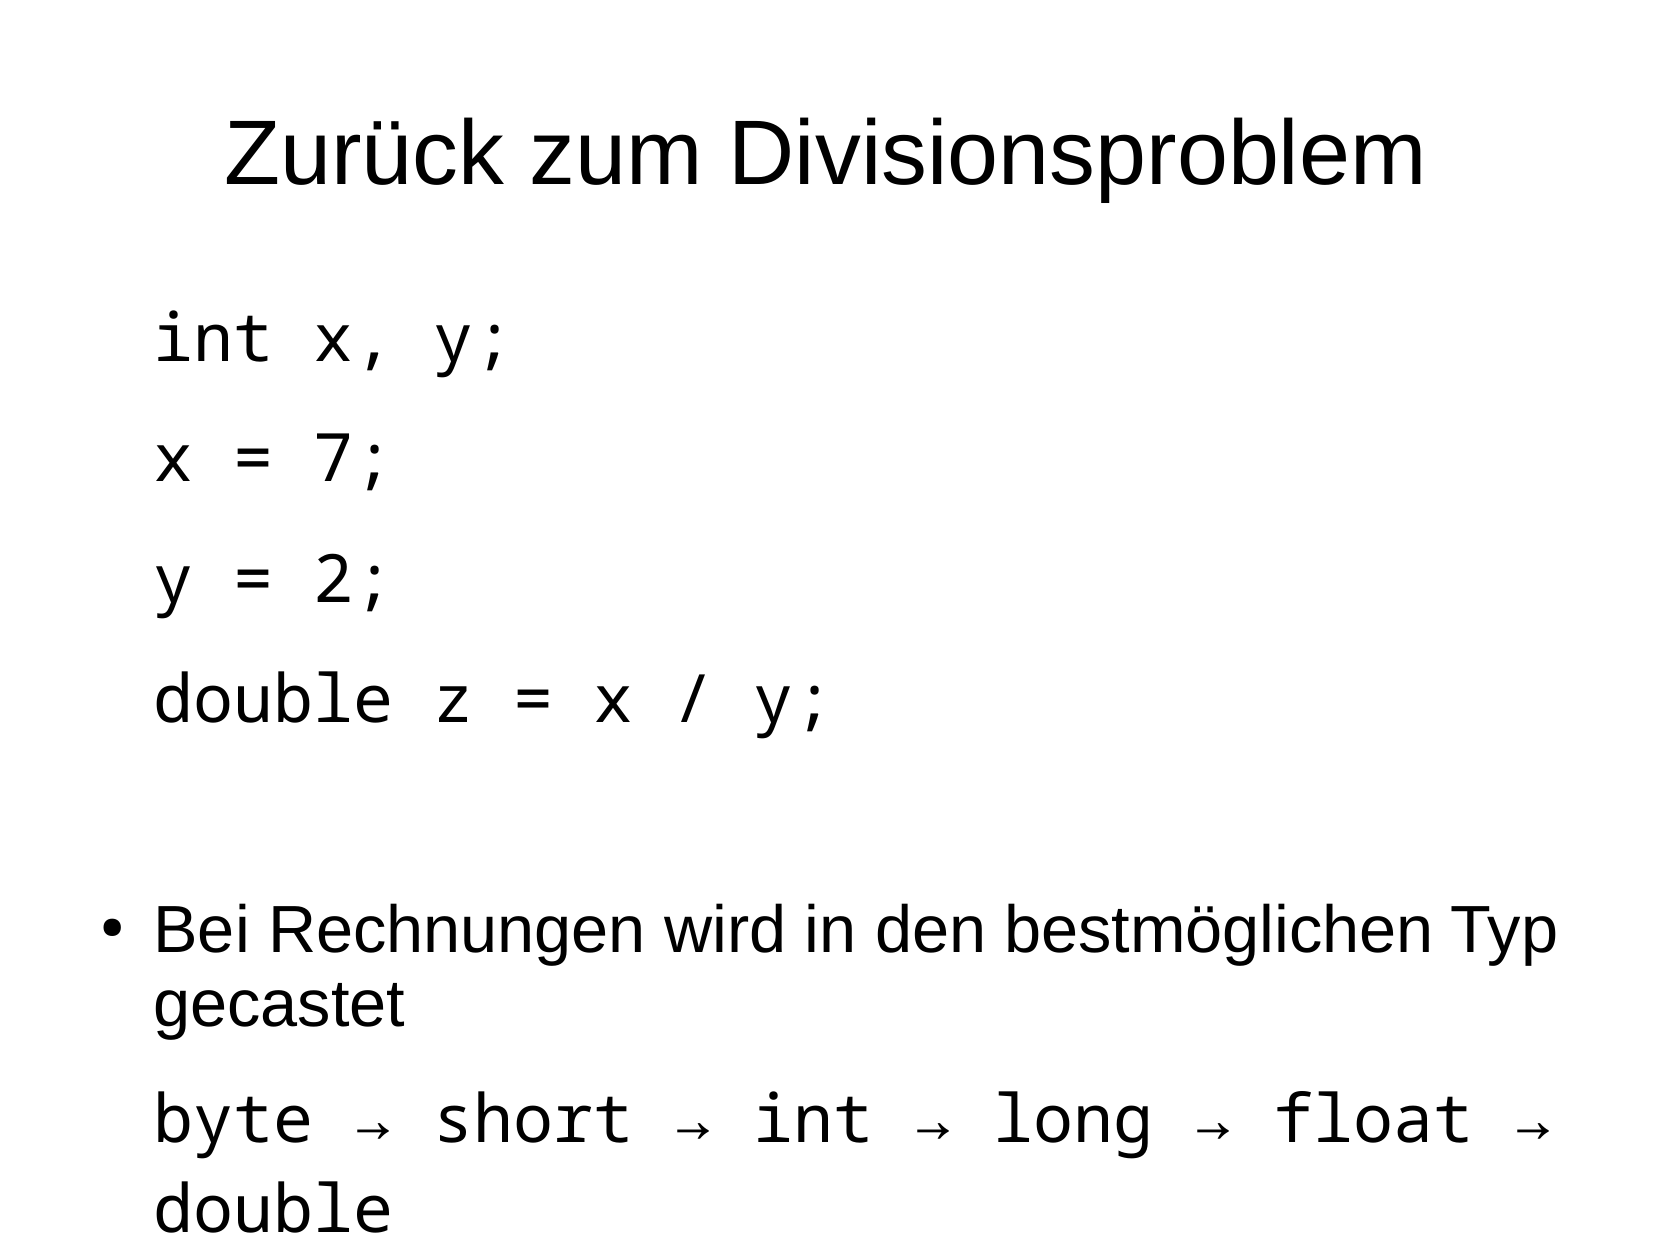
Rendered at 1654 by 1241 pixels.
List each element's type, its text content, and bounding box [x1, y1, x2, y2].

title Zurück zum Divisionsproblem [82, 49, 1571, 257]
list int x, y; x = 7; y = 2; double z = x / y; Bei Rechnungen wird in den bestmöglichen Typ gecastet byte → short → int → long → float → double [82, 290, 1571, 1109]
